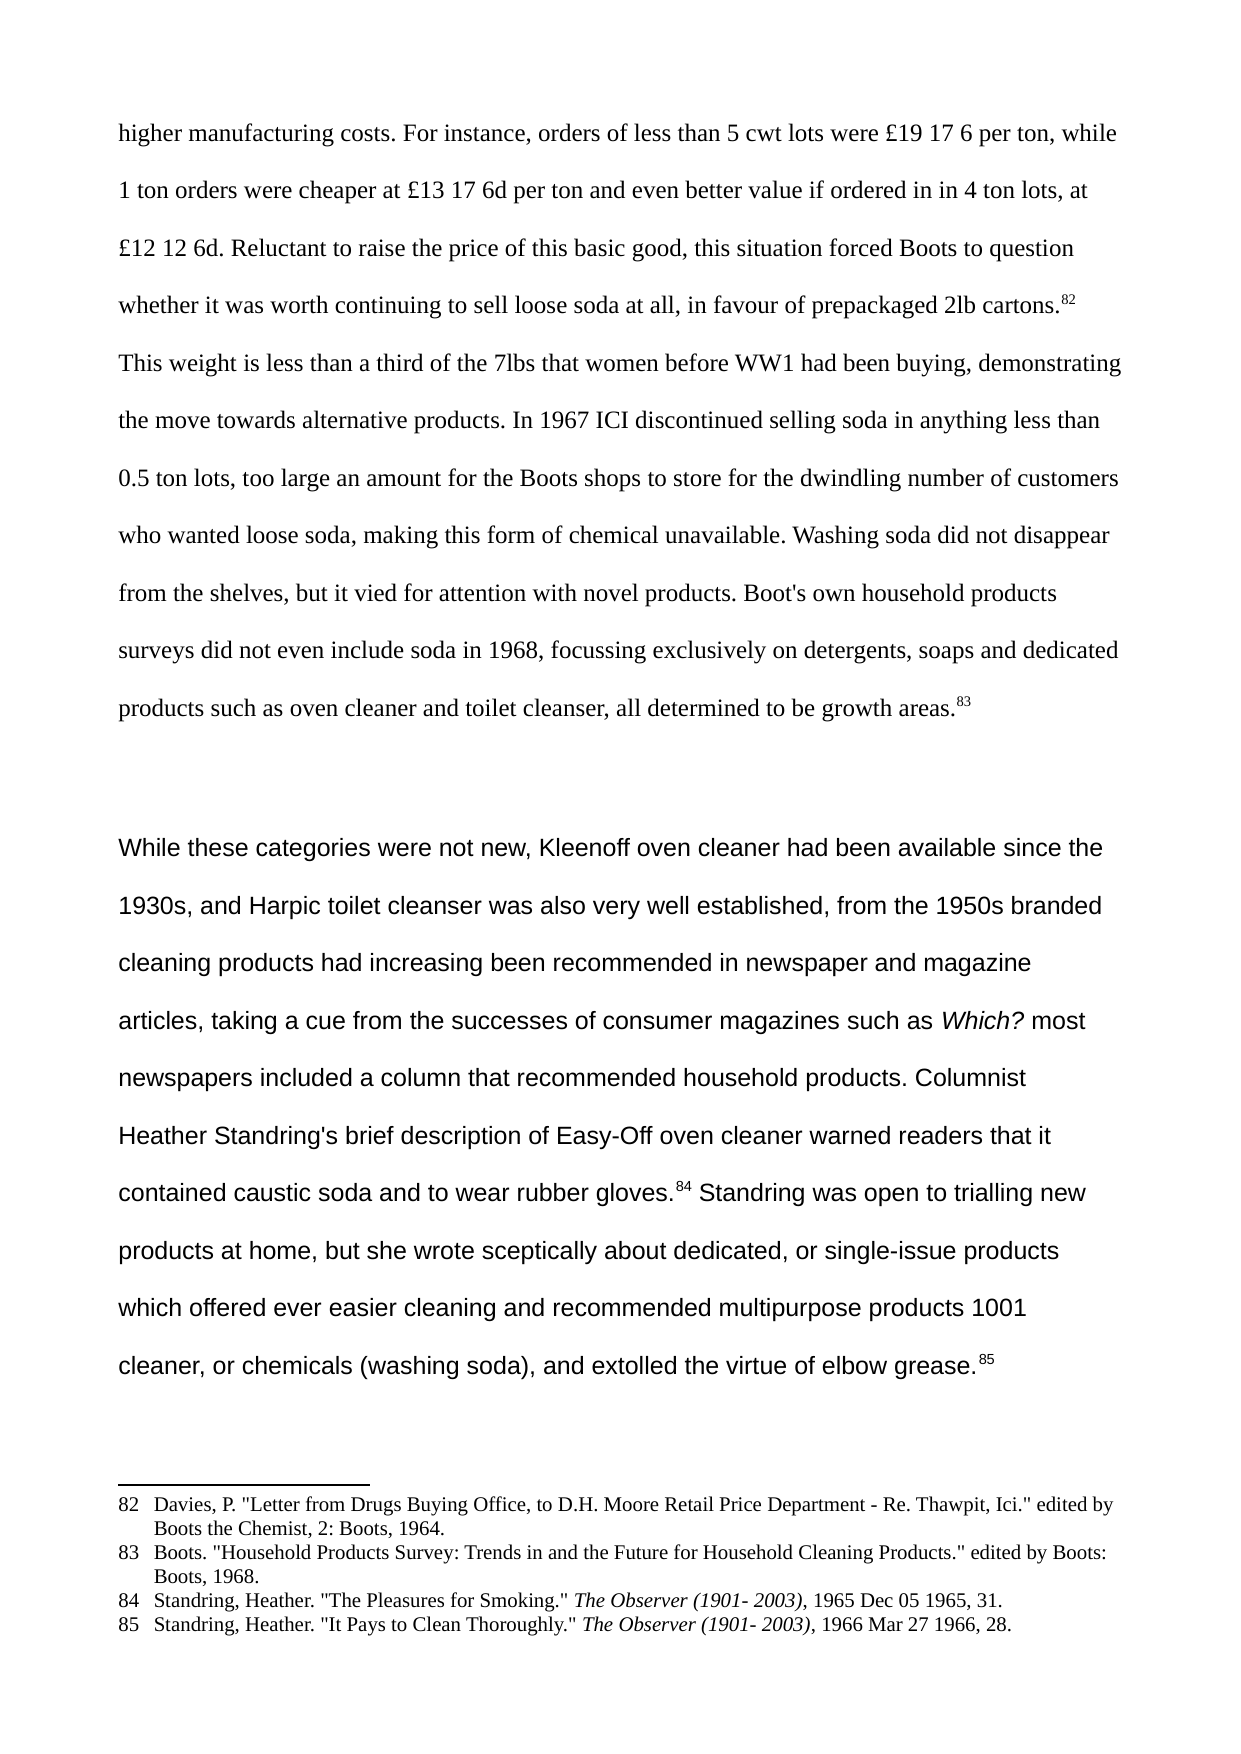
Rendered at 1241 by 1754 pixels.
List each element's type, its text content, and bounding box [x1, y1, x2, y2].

text Standring, Heather. "The Pleasures for Smoking." The Observer (1901- 2003), 1965 Dec 05 1965, 31. [118, 1588, 1122, 1612]
text higher manufacturing costs. For instance, orders of less than 5 cwt lots were £19 17 6 per ton, while 1 ton orders were cheaper at £13 17 6d per ton and even better value if ordered in in 4 ton lots, at £12 12 6d. Reluctant to raise the price of this basic good, this situation forced Boots to question whether it was worth continuing to sell loose soda at all, in favour of prepackaged 2lb cartons. This weight is less than a third of the 7lbs that women before WW1 had been buying, demonstrating the move towards alternative products. In 1967 ICI discontinued selling soda in anything less than 0.5 ton lots, too large an amount for the Boots shops to store for the dwindling number of customers who wanted loose soda, making this form of chemical unavailable. Washing soda did not disappear from the shelves, but it vied for attention with novel products. Boot's own household products surveys did not even include soda in 1968, focussing exclusively on detergents, soaps and dedicated products such as oven cleaner and toilet cleanser, all determined to be growth areas. [118, 118, 1122, 722]
text Davies, P. "Letter from Drugs Buying Office, to D.H. Moore Retail Price Department - Re. Thawpit, Ici." edited by Boots the Chemist, 2: Boots, 1964. [118, 1491, 1122, 1539]
text Standring, Heather. "It Pays to Clean Thoroughly." The Observer (1901- 2003), 1966 Mar 27 1966, 28. [118, 1612, 1122, 1636]
text While these categories were not new, Kleenoff oven cleaner had been available since the 1930s, and Harpic toilet cleanser was also very well established, from the 1950s branded cleaning products had increasing been recommended in newspaper and magazine articles, taking a cue from the successes of consumer magazines such as Which? most newspapers included a column that recommended household products. Columnist Heather Standring's brief description of Easy-Off oven cleaner warned readers that it contained caustic soda and to wear rubber gloves. Standring was open to trialling new products at home, but she wrote sceptically about dedicated, or single-issue products which offered ever easier cleaning and recommended multipurpose products 1001 cleaner, or chemicals (washing soda), and extolled the virtue of elbow grease. [118, 833, 1122, 1379]
text Boots. "Household Products Survey: Trends in and the Future for Household Cleaning Products." edited by Boots: Boots, 1968. [118, 1539, 1122, 1588]
